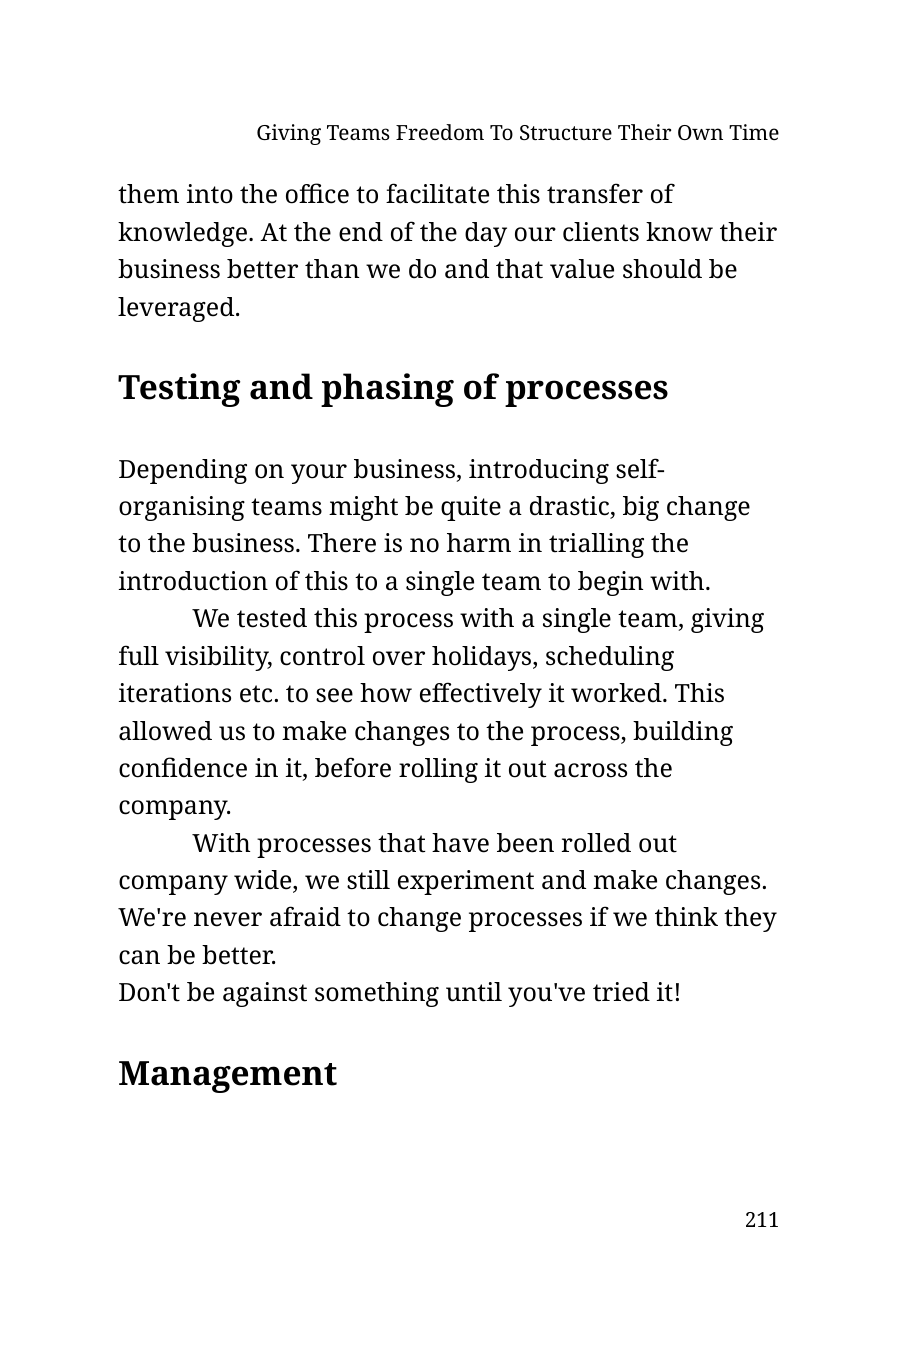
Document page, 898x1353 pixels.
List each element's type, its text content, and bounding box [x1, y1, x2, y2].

text Depending on your business, introducing self-organising teams might be quite a drastic, big change to the business. There is no harm in trialling the introduction of this to a single team to begin with. [118, 451, 779, 598]
text We tested this process with a single team, giving full visibility, control over holidays, scheduling iterations etc. to see how effectively it worked. This allowed us to make changes to the process, building confidence in it, before rolling it out across the company. [118, 601, 779, 822]
text them into the office to facilitate this transfer of knowledge. At the end of the day our clients know their business better than we do and that value should be leveraged. [118, 177, 779, 323]
subtitle Testing and phasing of processes [118, 364, 779, 409]
text With processes that have been rolled out company wide, we still experiment and make changes. We're never afraid to change processes if we think they can be better. [118, 825, 779, 972]
subtitle Management [118, 1050, 779, 1095]
text Don't be against something until you've tried it! [118, 975, 779, 1009]
